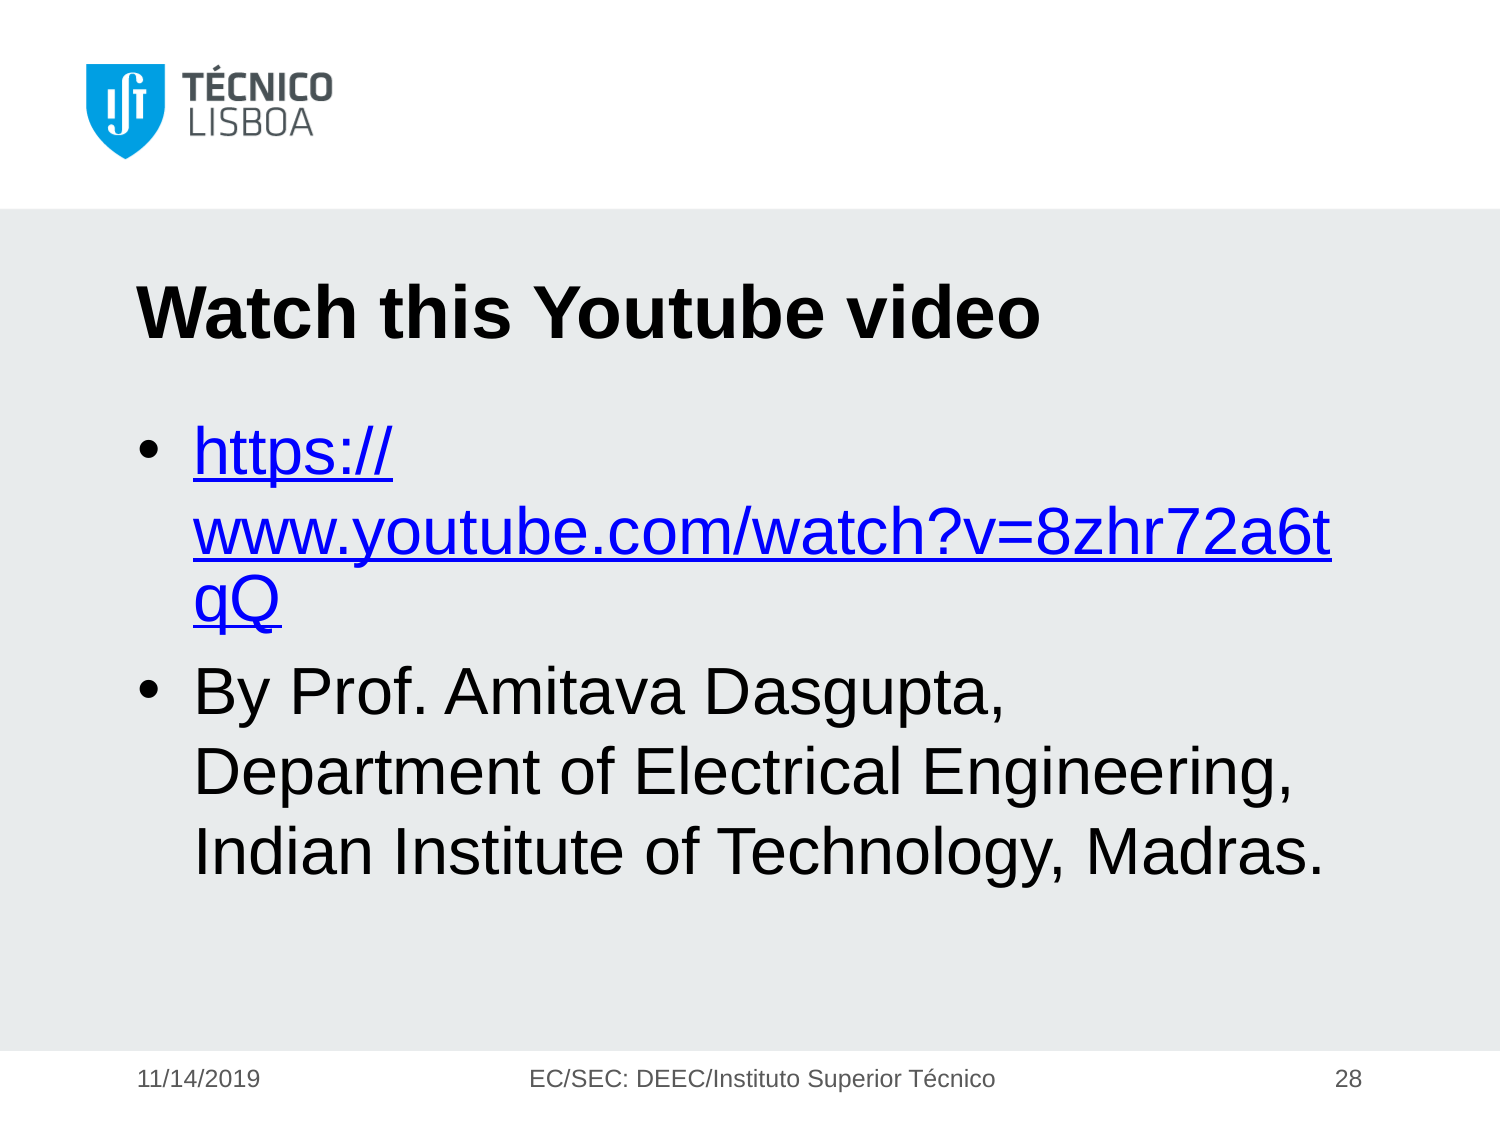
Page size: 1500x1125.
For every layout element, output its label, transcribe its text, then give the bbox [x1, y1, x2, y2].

picture [0, 0, 1500, 1125]
slide_number [1077, 1052, 1378, 1103]
title Watch this Youtube video [121, 237, 1378, 381]
slide_number 11/14/2019 [121, 1052, 425, 1103]
list https://www.youtube.com/watch?v=8zhr72a6tqQ By Prof. Amitava Dasgupta, Department of Electrical Engineering, Indian Institute of Technology, Madras. [121, 400, 1378, 1005]
footer EC/SEC: DEEC/Instituto Superior Técnico [512, 1052, 1021, 1103]
